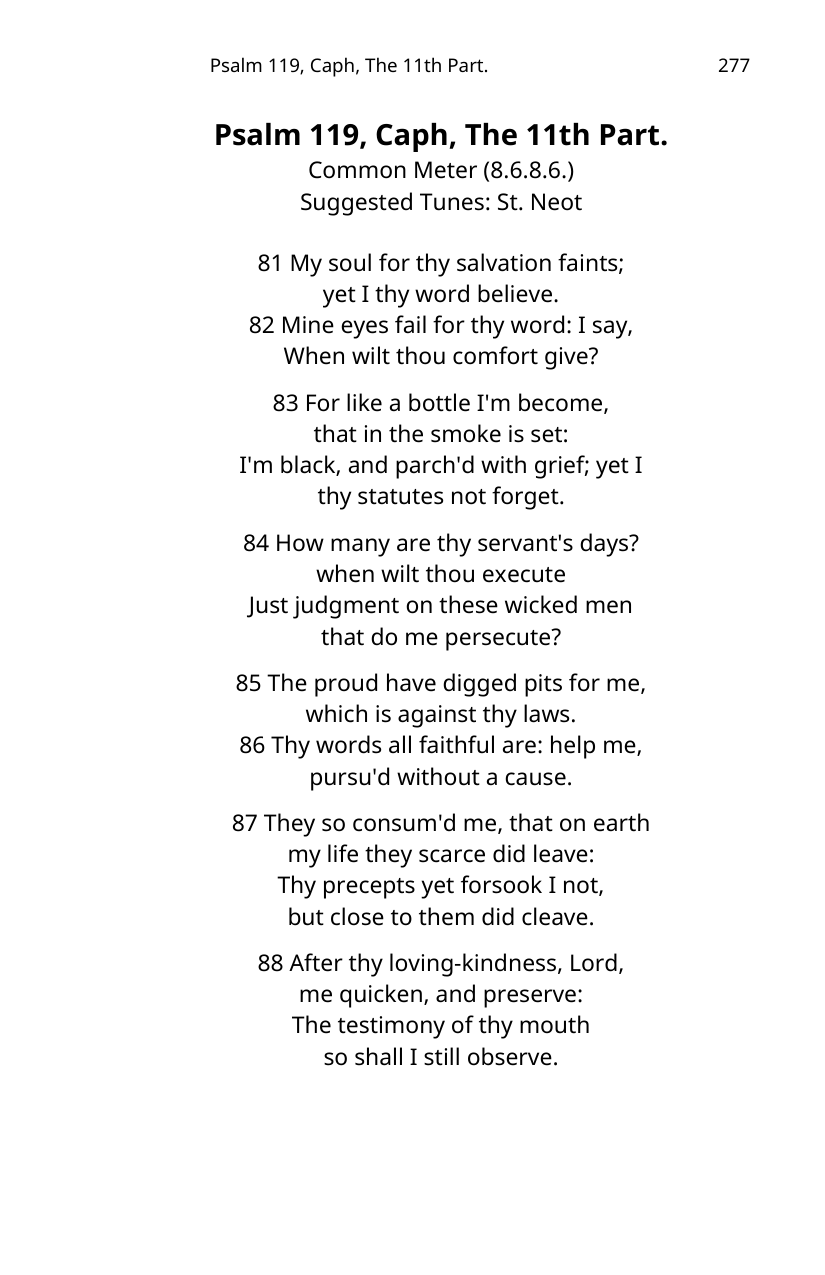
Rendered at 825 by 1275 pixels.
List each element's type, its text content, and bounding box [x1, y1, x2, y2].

subtitle Common Meter (8.6.8.6.) [132, 154, 750, 186]
text 87 They so consum'd me, that on earth my life they scarce did leave: Thy precepts yet forsook I not, but close to them did cleave. [132, 807, 750, 932]
text 84 How many are thy servant's days? when wilt thou execute Just judgment on these wicked men that do me persecute? [132, 527, 750, 652]
text 85 The proud have digged pits for me, which is against thy laws. 86 Thy words all faithful are: help me, pursu'd without a cause. [132, 667, 750, 792]
text 83 For like a bottle I'm become, that in the smoke is set: I'm black, and parch'd with grief; yet I thy statutes not forget. [132, 387, 750, 512]
subtitle Psalm 119, Caph, The 11th Part. [132, 112, 750, 154]
text 81 My soul for thy salvation faints; yet I thy word believe. 82 Mine eyes fail for thy word: I say, When wilt thou comfort give? [132, 247, 750, 372]
text Suggested Tunes: St. Neot [132, 186, 750, 217]
text 88 After thy loving-kindness, Lord, me quicken, and preserve: The testimony of thy mouth so shall I still observe. [132, 947, 750, 1072]
